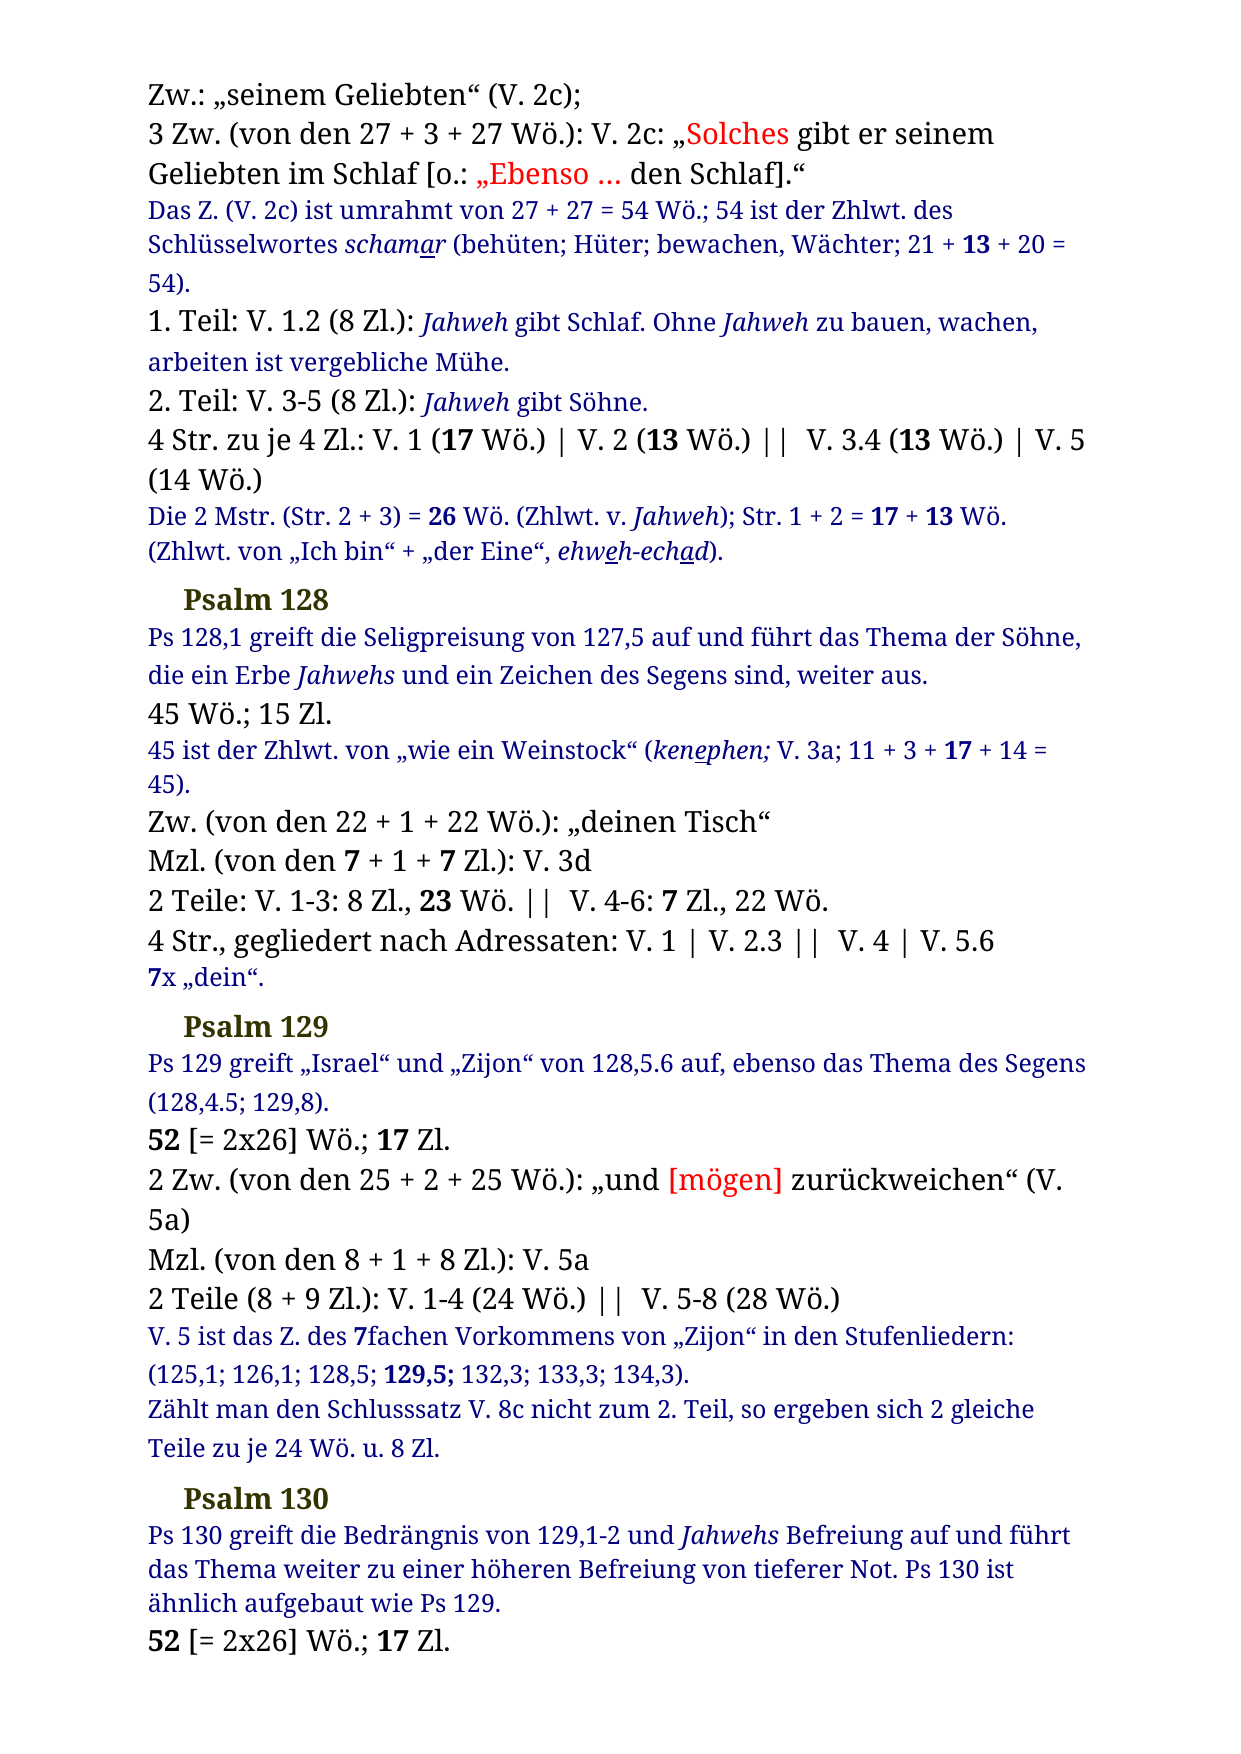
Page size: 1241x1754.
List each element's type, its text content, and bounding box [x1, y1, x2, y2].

text 2 Teile (8 + 9 Zl.): V. 1-4 (24 Wö.) || V. 5-8 (28 Wö.) [148, 1278, 1093, 1318]
text Zählt man den Schlusssatz V. 8c nicht zum 2. Teil, so ergeben sich 2 gleiche Teile zu je 24 Wö. u. 8 Zl. [148, 1392, 1093, 1466]
text 4 Str., gegliedert nach Adressaten: V. 1 | V. 2.3 || V. 4 | V. 5.6 [148, 920, 1093, 960]
text V. 5 ist das Z. des 7fachen Vorkommens von „Zijon“ in den Stufenliedern: (125,1; 126,1; 128,5; 129,5; 132,3; 133,3; 134,3). [148, 1318, 1093, 1392]
subtitle Psalm 128 [183, 580, 1093, 619]
text 7x „dein“. [148, 960, 1093, 994]
text Zw.: „seinem Geliebten“ (V. 2c); [148, 74, 1093, 113]
text 1. Teil: V. 1.2 (8 Zl.): Jahweh gibt Schlaf. Ohne Jahweh zu bauen, wachen, arbeiten ist vergebliche Mühe. [148, 301, 1093, 380]
text 4 Str. zu je 4 Zl.: V. 1 (17 Wö.) | V. 2 (13 Wö.) || V. 3.4 (13 Wö.) | V. 5 (14 Wö.) [148, 420, 1093, 499]
subtitle Psalm 129 [183, 1006, 1093, 1046]
text 2. Teil: V. 3-5 (8 Zl.): Jahweh gibt Söhne. [148, 380, 1093, 420]
text Das Z. (V. 2c) ist umrahmt von 27 + 27 = 54 Wö.; 54 ist der Zhlwt. des Schlüsselwortes schamar (behüten; Hüter; bewachen, Wächter; 21 + 13 + 20 = 54). [148, 193, 1093, 301]
text 2 Teile: V. 1-3: 8 Zl., 23 Wö. || V. 4-6: 7 Zl., 22 Wö. [148, 880, 1093, 920]
text 45 ist der Zhlwt. von „wie ein Weinstock“ (kenephen; V. 3a; 11 + 3 + 17 + 14 = 45). [148, 733, 1093, 801]
text 3 Zw. (von den 27 + 3 + 27 Wö.): V. 2c: „Solches gibt er seinem Geliebten im Schlaf [o.: „Ebenso … den Schlaf].“ [148, 113, 1093, 193]
text Ps 130 greift die Bedrängnis von 129,1-2 und Jahwehs Befreiung auf und führt das Thema weiter zu einer höheren Befreiung von tieferer Not. Ps 130 ist ähnlich aufgebaut wie Ps 129. [148, 1518, 1093, 1620]
text Mzl. (von den 8 + 1 + 8 Zl.): V. 5a [148, 1239, 1093, 1278]
text Ps 129 greift „Israel“ und „Zijon“ von 128,5.6 auf, ebenso das Thema des Segens (128,4.5; 129,8). [148, 1046, 1093, 1120]
text 45 Wö.; 15 Zl. [148, 693, 1093, 733]
text Zw. (von den 22 + 1 + 22 Wö.): „deinen Tisch“ [148, 801, 1093, 841]
text Mzl. (von den 7 + 1 + 7 Zl.): V. 3d [148, 841, 1093, 880]
text Ps 128,1 greift die Seligpreisung von 127,5 auf und führt das Thema der Söhne, die ein Erbe Jahwehs und ein Zeichen des Segens sind, weiter aus. [148, 619, 1093, 693]
text 52 [= 2x26] Wö.; 17 Zl. [148, 1120, 1093, 1159]
text 2 Zw. (von den 25 + 2 + 25 Wö.): „und [mögen] zurückweichen“ (V. 5a) [148, 1159, 1093, 1239]
subtitle Psalm 130 [183, 1478, 1093, 1518]
text Die 2 Mstr. (Str. 2 + 3) = 26 Wö. (Zhlwt. v. Jahweh); Str. 1 + 2 = 17 + 13 Wö. (Zhlwt. von „Ich bin“ + „der Eine“, ehweh-echad). [148, 499, 1093, 567]
text 52 [= 2x26] Wö.; 17 Zl. [148, 1620, 1093, 1660]
